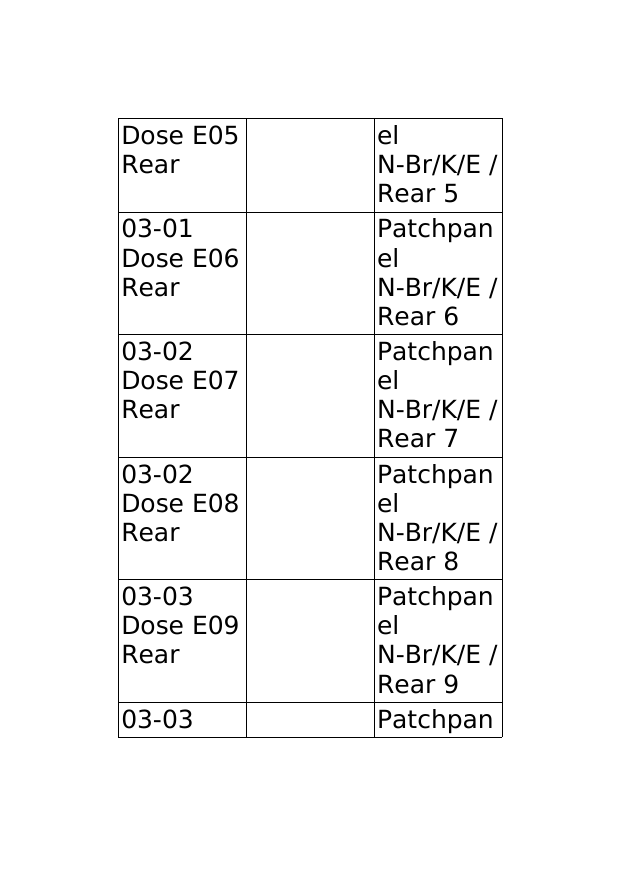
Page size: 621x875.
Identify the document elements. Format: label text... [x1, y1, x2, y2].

table_cell 03-01 Dose E06 Rear [119, 213, 246, 334]
table_cell 03-03 Dose E09 Rear [119, 580, 246, 702]
table_cell Patchpanel N-Br/K/E / Rear 9 [375, 580, 502, 702]
table_cell Patchpan [375, 703, 502, 737]
table_cell [247, 119, 374, 212]
table_cell [247, 703, 374, 737]
table_cell [247, 213, 374, 334]
table_cell Dose E05 Rear [119, 119, 246, 212]
table_cell Patchpanel N-Br/K/E / Rear 8 [375, 458, 502, 579]
table_cell 03-02 Dose E08 Rear [119, 458, 246, 579]
table_cell [247, 458, 374, 579]
table_cell Patchpanel N-Br/K/E / Rear 6 [375, 213, 502, 334]
table_cell Patchpanel N-Br/K/E / Rear 7 [375, 335, 502, 457]
table_cell [247, 580, 374, 702]
table_cell [247, 335, 374, 457]
table_cell el N-Br/K/E / Rear 5 [375, 119, 502, 212]
table_cell 03-02 Dose E07 Rear [119, 335, 246, 457]
table_cell 03-03 [119, 703, 246, 737]
